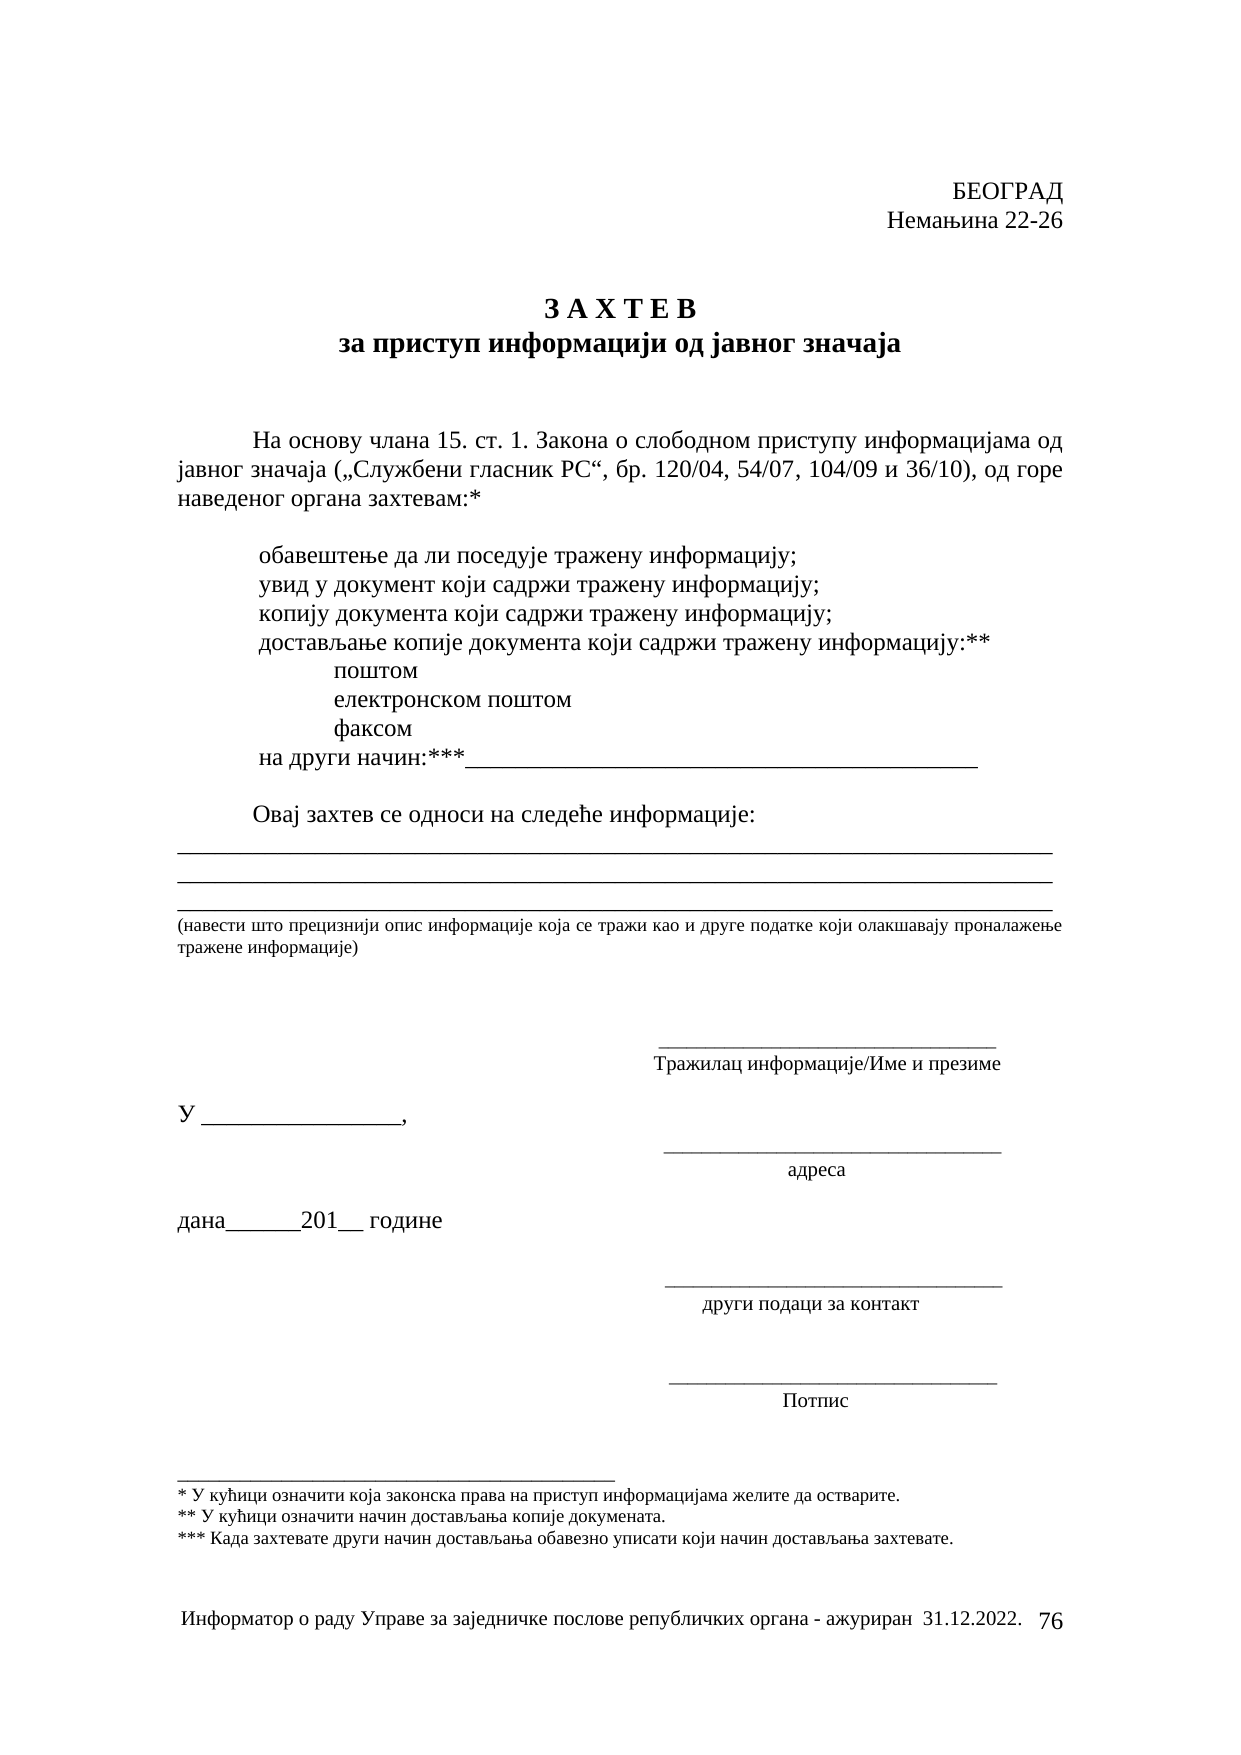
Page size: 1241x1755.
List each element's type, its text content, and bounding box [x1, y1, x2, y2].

text БЕОГРАД [177, 176, 1063, 205]
text ⁫ достављање копије документа који садржи тражену информацију:** [177, 627, 1063, 656]
text З А Х Т Е В [177, 291, 1063, 325]
text ⁫ увид у документ који садржи тражену информацију; [177, 569, 1063, 598]
text ___________________________________ [177, 1339, 1063, 1387]
text У ________________, ____________________________________ [177, 1099, 1063, 1157]
text ⁫ обавештење да ли поседује тражену информацију; [177, 541, 1063, 569]
text __________________________________________________________________________________________________________________________________________________________________________________________________________________ [177, 828, 1063, 914]
text ⁫ копију документа који садржи тражену информацију; [177, 598, 1063, 627]
text ⁫ на други начин:***_________________________________________ [177, 742, 1063, 771]
text други подаци за контакт [177, 1291, 1063, 1315]
text Тражилац информације/Име и презиме [177, 1051, 1063, 1075]
text за приступ информацији од јавног значаја [177, 325, 1063, 358]
text дана______201__ године ____________________________________ [177, 1205, 1063, 1291]
text *** Када захтевате други начин достављања обавезно уписати који начин достављања захтевате. [177, 1527, 1063, 1548]
text ⁫ факсом [252, 713, 1063, 742]
text Потпис [177, 1387, 1063, 1412]
text ____________________________________ [552, 1003, 1063, 1051]
text (навести што прецизнији опис информације која се тражи као и друге податке који олакшавају проналажење тражене информације) [177, 914, 1063, 957]
text * У кућици означити која законска права на приступ информацијама желите да остварите. [177, 1484, 1063, 1505]
text На основу члана 15. ст. 1. Закона о слободном приступу информацијама од јавног значаја („Службени гласник РС“, бр. 120/04, 54/07, 104/09 и 36/10), од горе наведеног органа захтевам:* [177, 426, 1063, 512]
text адреса [177, 1157, 1063, 1181]
text ** У кућици означити начин достављања копије докумената. [177, 1505, 1063, 1527]
text __________________________________________ [177, 1460, 1063, 1484]
text ⁫ поштом [252, 656, 1063, 684]
text ⁫ електронском поштом [252, 684, 1063, 713]
text Немањина 22-26 [177, 205, 1063, 234]
text Овај захтев се односи на следеће информације: [177, 799, 1063, 828]
